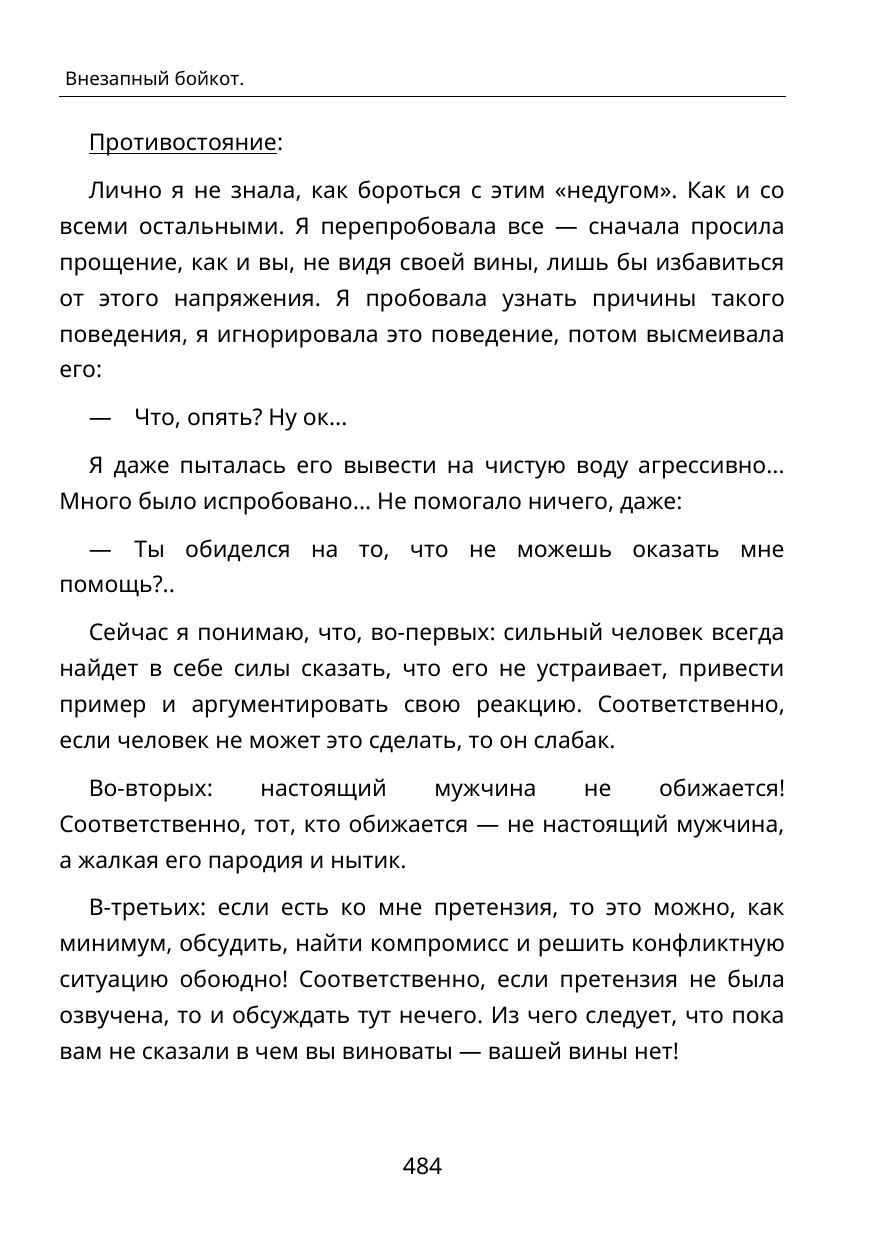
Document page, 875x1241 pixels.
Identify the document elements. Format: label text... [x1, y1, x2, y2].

list Что, опять? Ну ок... [59, 401, 786, 432]
text Я даже пыталась его вывести на чистую воду агрессивно... Много было испробовано... Не помогало ничего, даже: [59, 449, 786, 516]
text Лично я не знала, как бороться с этим «недугом». Как и со всеми остальными. Я перепробовала все — сначала просила прощение, как и вы, не видя своей вины, лишь бы избавиться от этого напряжения. Я пробовала узнать причины такого поведения, я игнорировала это поведение, потом высмеивала его: [59, 174, 786, 385]
text Во-вторых: настоящий мужчина не обижается! Соответственно, тот, кто обижается — не настоящий мужчина, а жалкая его пародия и нытик. [59, 772, 786, 875]
text В-третьих: если есть ко мне претензия, то это можно, как минимум, обсудить, найти компромисс и решить конфликтную ситуацию обоюдно! Соответственно, если претензия не была озвучена, то и обсуждать тут нечего. Из чего следует, что пока вам не сказали в чем вы виноваты — вашей вины нет! [59, 891, 786, 1066]
list Ты обиделся на то, что не можешь оказать мне помощь?.. [59, 532, 786, 600]
text Сейчас я понимаю, что, во-первых: сильный человек всегда найдет в себе силы сказать, что его не устраивает, привести пример и аргументировать свою реакцию. Соответственно, если человек не может это сделать, то он слабак. [59, 616, 786, 755]
text Противостояние: [59, 126, 786, 157]
